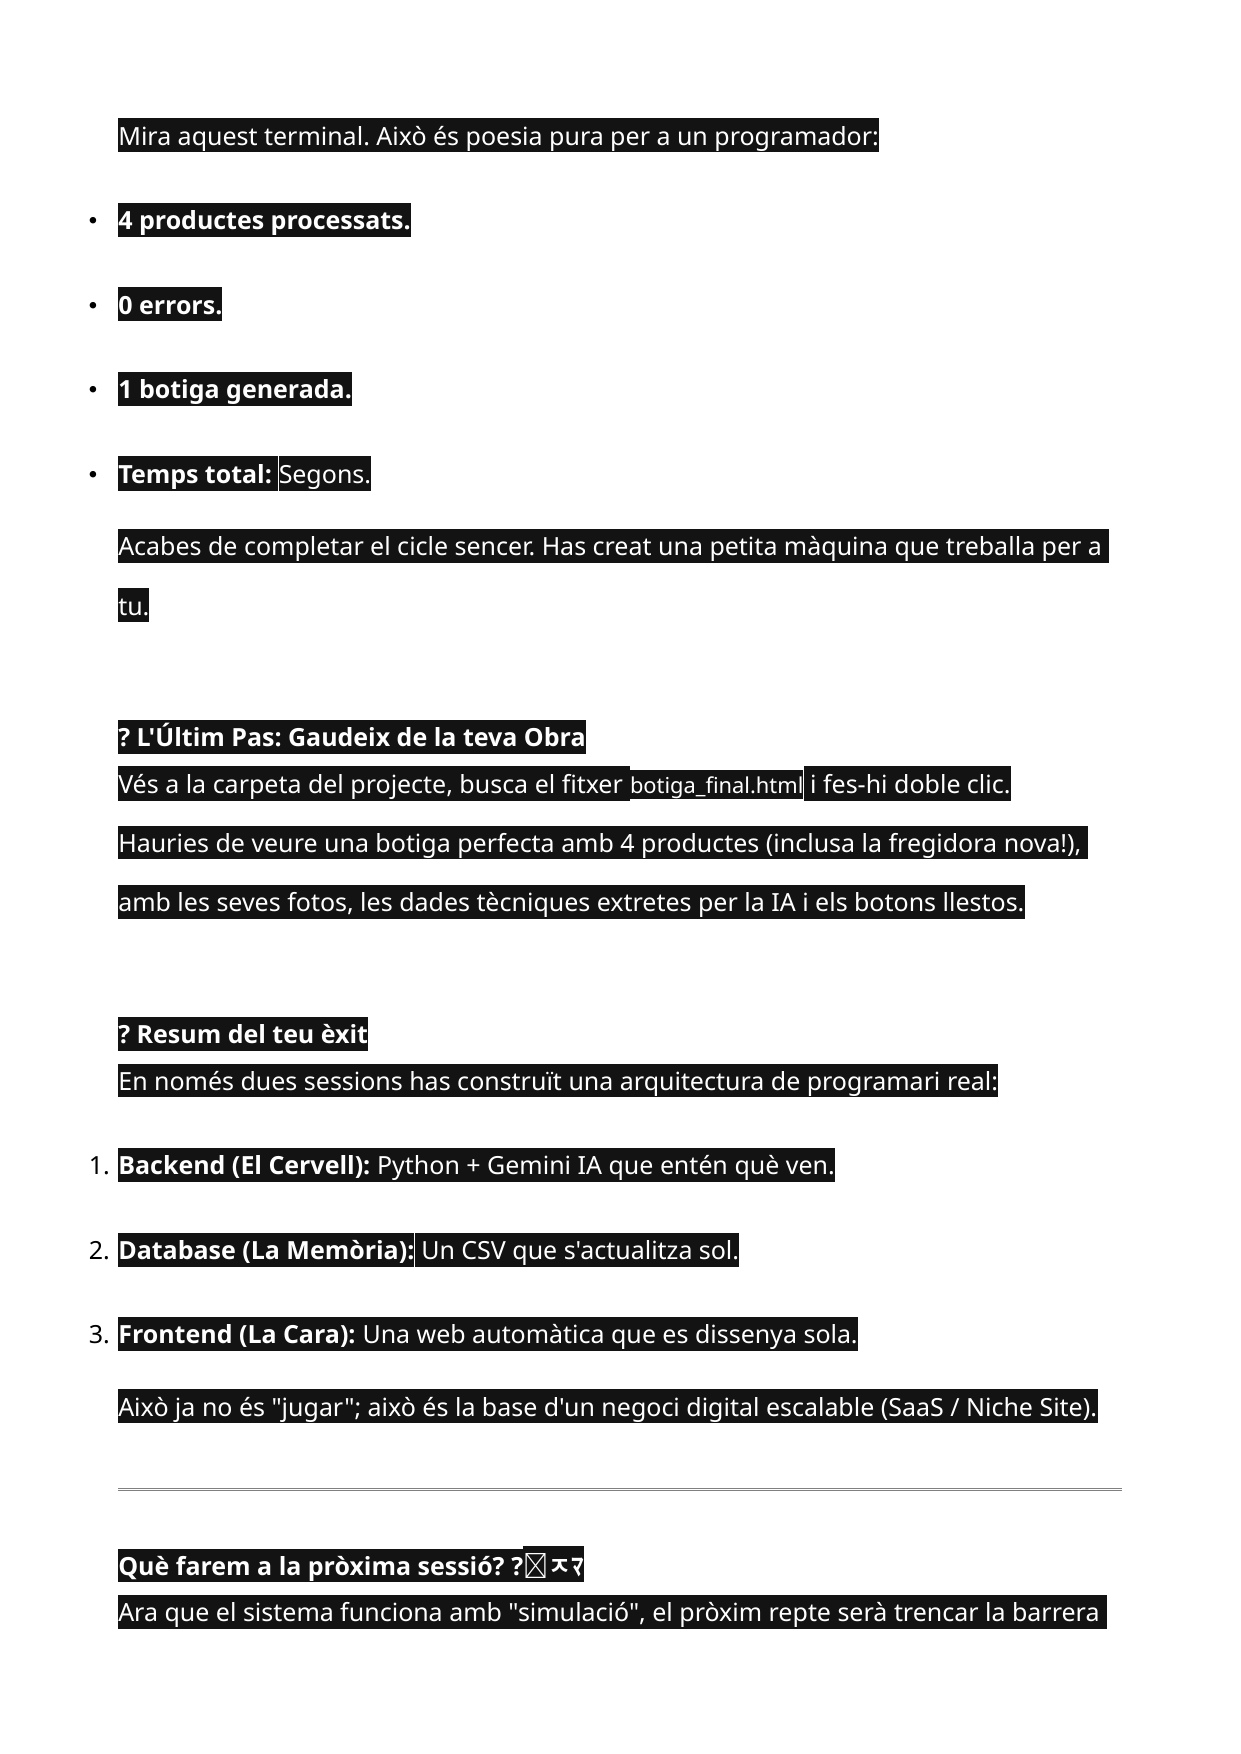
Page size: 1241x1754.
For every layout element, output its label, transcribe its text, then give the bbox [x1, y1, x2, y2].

list 4 productes processats. [118, 203, 1122, 237]
text Ara que el sistema funciona amb "simulació", el pròxim repte serà trencar la barrera [118, 1595, 1122, 1629]
text Mira aquest terminal. Això és poesia pura per a un programador: [118, 118, 1122, 152]
list 1 botiga generada. [118, 372, 1122, 406]
text Vés a la carpeta del projecte, busca el fitxer botiga_final.html i fes-hi doble clic. [118, 766, 1122, 801]
subtitle ? Resum del teu èxit [118, 1013, 1122, 1051]
text Això ja no és "jugar"; això és la base d'un negoci digital escalable (SaaS / Niche Site). [118, 1389, 1122, 1423]
list 0 errors. [118, 287, 1122, 321]
text En només dues sessions has construït una arquitectura de programari real: [118, 1063, 1122, 1097]
subtitle ? L'Últim Pas: Gaudeix de la teva Obra [118, 716, 1122, 754]
list Backend (El Cervell): Python + Gemini IA que entén què ven. [118, 1148, 1122, 1182]
list Frontend (La Cara): Una web automàtica que es dissenya sola. [118, 1317, 1122, 1351]
list Database (La Memòria): Un CSV que s'actualitza sol. [118, 1233, 1122, 1267]
list Temps total: Segons. [118, 456, 1122, 491]
text Hauries de veure una botiga perfecta amb 4 productes (inclusa la fregidora nova!), amb les seves fotos, les dades tècniques extretes per la IA i els botons llestos. [118, 826, 1122, 919]
subtitle Què farem a la pròxima sessió? ?￯ﾸﾏ [118, 1545, 1122, 1582]
text Acabes de completar el cicle sencer. Has creat una petita màquina que treballa per a tu. [118, 528, 1122, 622]
